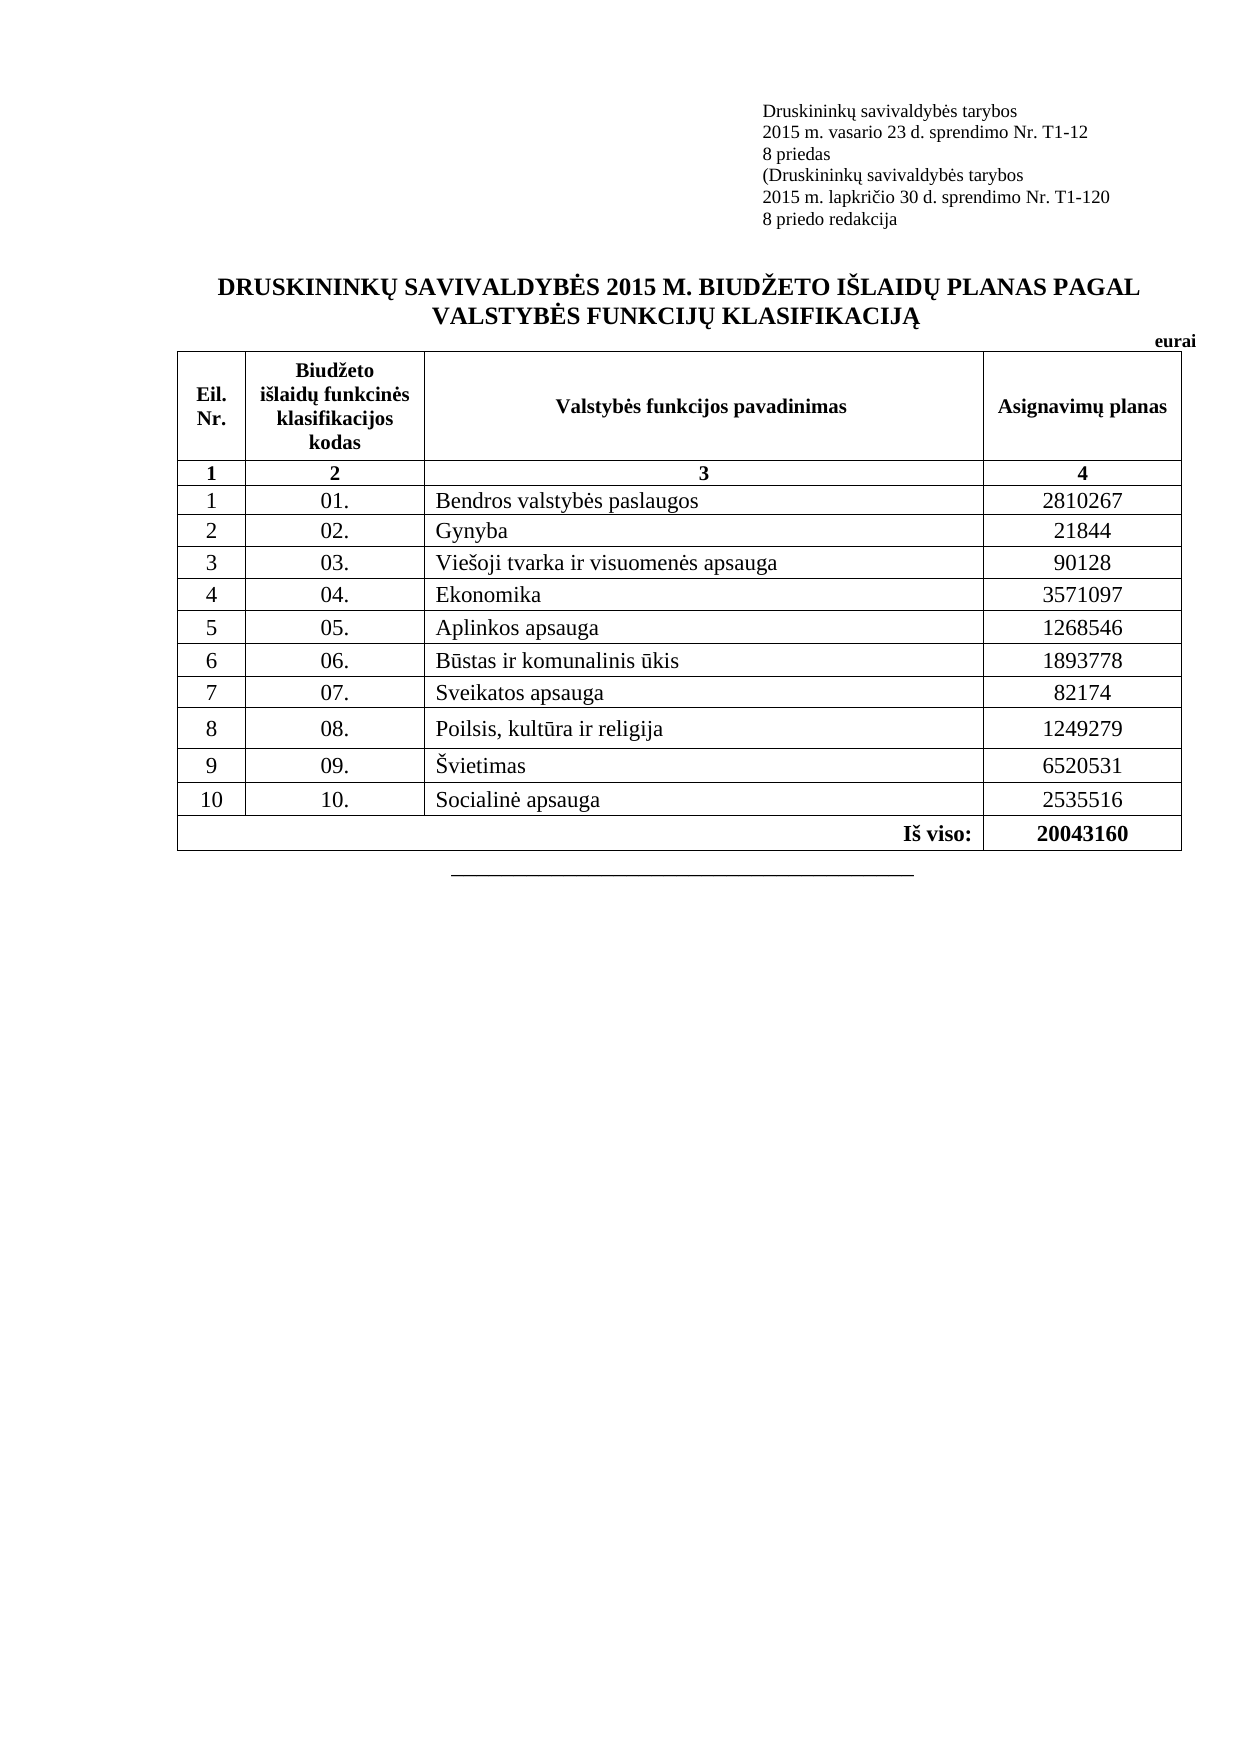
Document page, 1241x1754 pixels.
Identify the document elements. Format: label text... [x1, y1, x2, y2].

text _____________________________________ [177, 851, 1181, 879]
table_cell 10 [178, 783, 245, 815]
text 8 priedo redakcija [290, 207, 1181, 229]
table_cell 4 [178, 579, 245, 609]
table_cell Viešoji tvarka ir visuomenės apsauga [425, 547, 983, 578]
table_cell 10. [246, 783, 424, 815]
table_cell Švietimas [425, 749, 983, 782]
table_cell Gynyba [425, 515, 983, 546]
table_cell 3 [425, 461, 983, 484]
table_cell 7 [178, 677, 245, 707]
table_cell 05. [246, 611, 424, 643]
table_cell 3 [178, 547, 245, 578]
table_cell 21844 [984, 515, 1181, 546]
table_cell 1 [178, 461, 245, 484]
text 8 priedas [290, 143, 1181, 164]
table_header Valstybės funkcijos pavadinimas [425, 352, 983, 459]
text Druskininkų savivaldybės tarybos [477, 99, 1181, 121]
table_cell 09. [246, 749, 424, 782]
table_cell 03. [246, 547, 424, 578]
table_cell 08. [246, 708, 424, 748]
table_cell 6520531 [984, 749, 1181, 782]
table_cell 6 [178, 644, 245, 676]
table_cell 4 [984, 461, 1181, 484]
table_cell Ekonomika [425, 579, 983, 609]
table_cell 20043160 [984, 816, 1181, 849]
table_cell Socialinė apsauga [425, 783, 983, 815]
table_cell 2810267 [984, 486, 1181, 514]
table_cell 1893778 [984, 644, 1181, 676]
table_cell 9 [178, 749, 245, 782]
table_cell 1 [178, 486, 245, 514]
table_cell 8 [178, 708, 245, 748]
table_cell Poilsis, kultūra ir religija [425, 708, 983, 748]
text 2015 m. vasario 23 d. sprendimo Nr. T1-12 [290, 121, 1181, 143]
table_cell 1249279 [984, 708, 1181, 748]
table_header Biudžeto išlaidų funkcinės klasifikacijos kodas [246, 352, 424, 459]
table_cell Bendros valstybės paslaugos [425, 486, 983, 514]
table_cell 2 [246, 461, 424, 484]
table_cell 82174 [984, 677, 1181, 707]
table_cell 06. [246, 644, 424, 676]
table_header Eil. Nr. [178, 352, 245, 459]
table_cell 01. [246, 486, 424, 514]
table_cell Būstas ir komunalinis ūkis [425, 644, 983, 676]
table_cell 3571097 [984, 579, 1181, 609]
table_cell 04. [246, 579, 424, 609]
text (Druskininkų savivaldybės tarybos [290, 164, 1181, 186]
table_cell Sveikatos apsauga [425, 677, 983, 707]
table_cell 1268546 [984, 611, 1181, 643]
table_cell 02. [246, 515, 424, 546]
table_cell Aplinkos apsauga [425, 611, 983, 643]
table_cell 2535516 [984, 783, 1181, 815]
table_cell 90128 [984, 547, 1181, 578]
table_cell 5 [178, 611, 245, 643]
text eurai [177, 329, 1196, 351]
table_cell 2 [178, 515, 245, 546]
text DRUSKININKŲ SAVIVALDYBĖS 2015 M. BIUDŽETO IŠLAIDŲ PLANAS PAGAL VALSTYBĖS FUNKCIJŲ KLASIFIKACIJĄ [177, 272, 1181, 329]
text 2015 m. lapkričio 30 d. sprendimo Nr. T1-120 [290, 186, 1181, 207]
table_cell 07. [246, 677, 424, 707]
table_cell Iš viso: [178, 816, 983, 849]
table_header Asignavimų planas [984, 352, 1181, 459]
